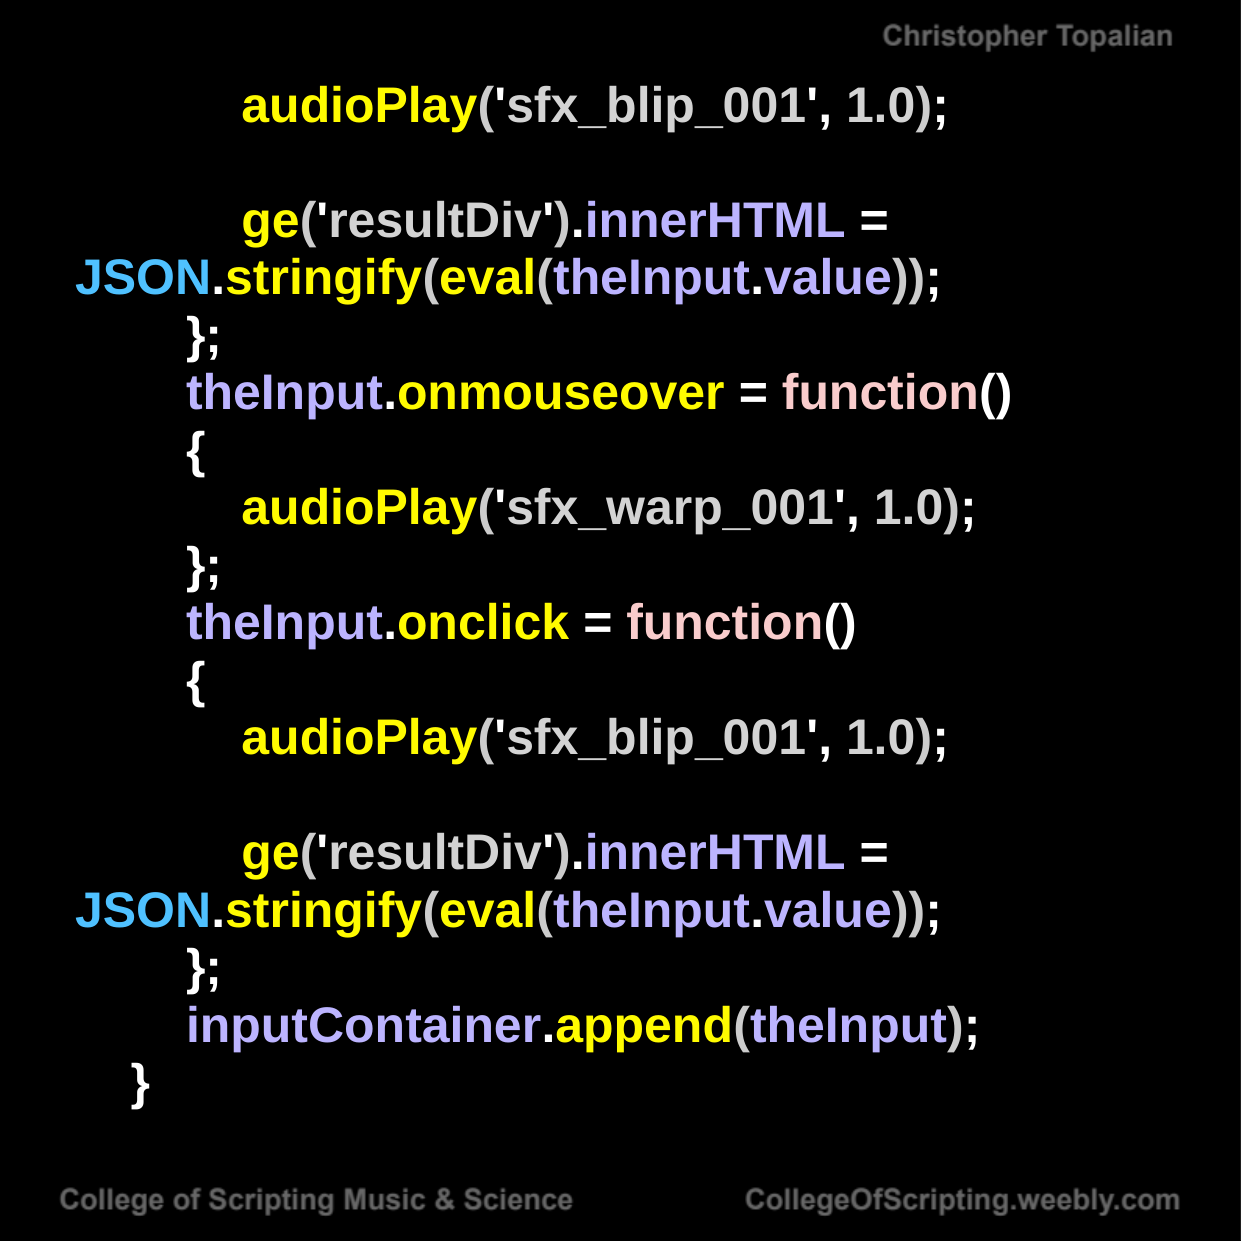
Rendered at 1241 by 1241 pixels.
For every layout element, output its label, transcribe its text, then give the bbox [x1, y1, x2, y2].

text audioPlay('sfx_blip_001', 1.0); [75, 75, 1166, 132]
text } [75, 1052, 1166, 1110]
text ge('resultDiv').innerHTML = JSON.stringify(eval(theInput.value)); [75, 190, 1166, 305]
text ge('resultDiv').innerHTML = JSON.stringify(eval(theInput.value)); [75, 822, 1166, 937]
text theInput.onmouseover = function() [75, 362, 1166, 420]
text { [75, 420, 1166, 477]
text }; [75, 937, 1166, 995]
text audioPlay('sfx_blip_001', 1.0); [75, 707, 1166, 765]
text { [75, 650, 1166, 707]
text inputContainer.append(theInput); [75, 995, 1166, 1052]
text audioPlay('sfx_warp_001', 1.0); [75, 477, 1166, 535]
text }; [75, 535, 1166, 592]
text }; [75, 305, 1166, 362]
text theInput.onclick = function() [75, 592, 1166, 650]
